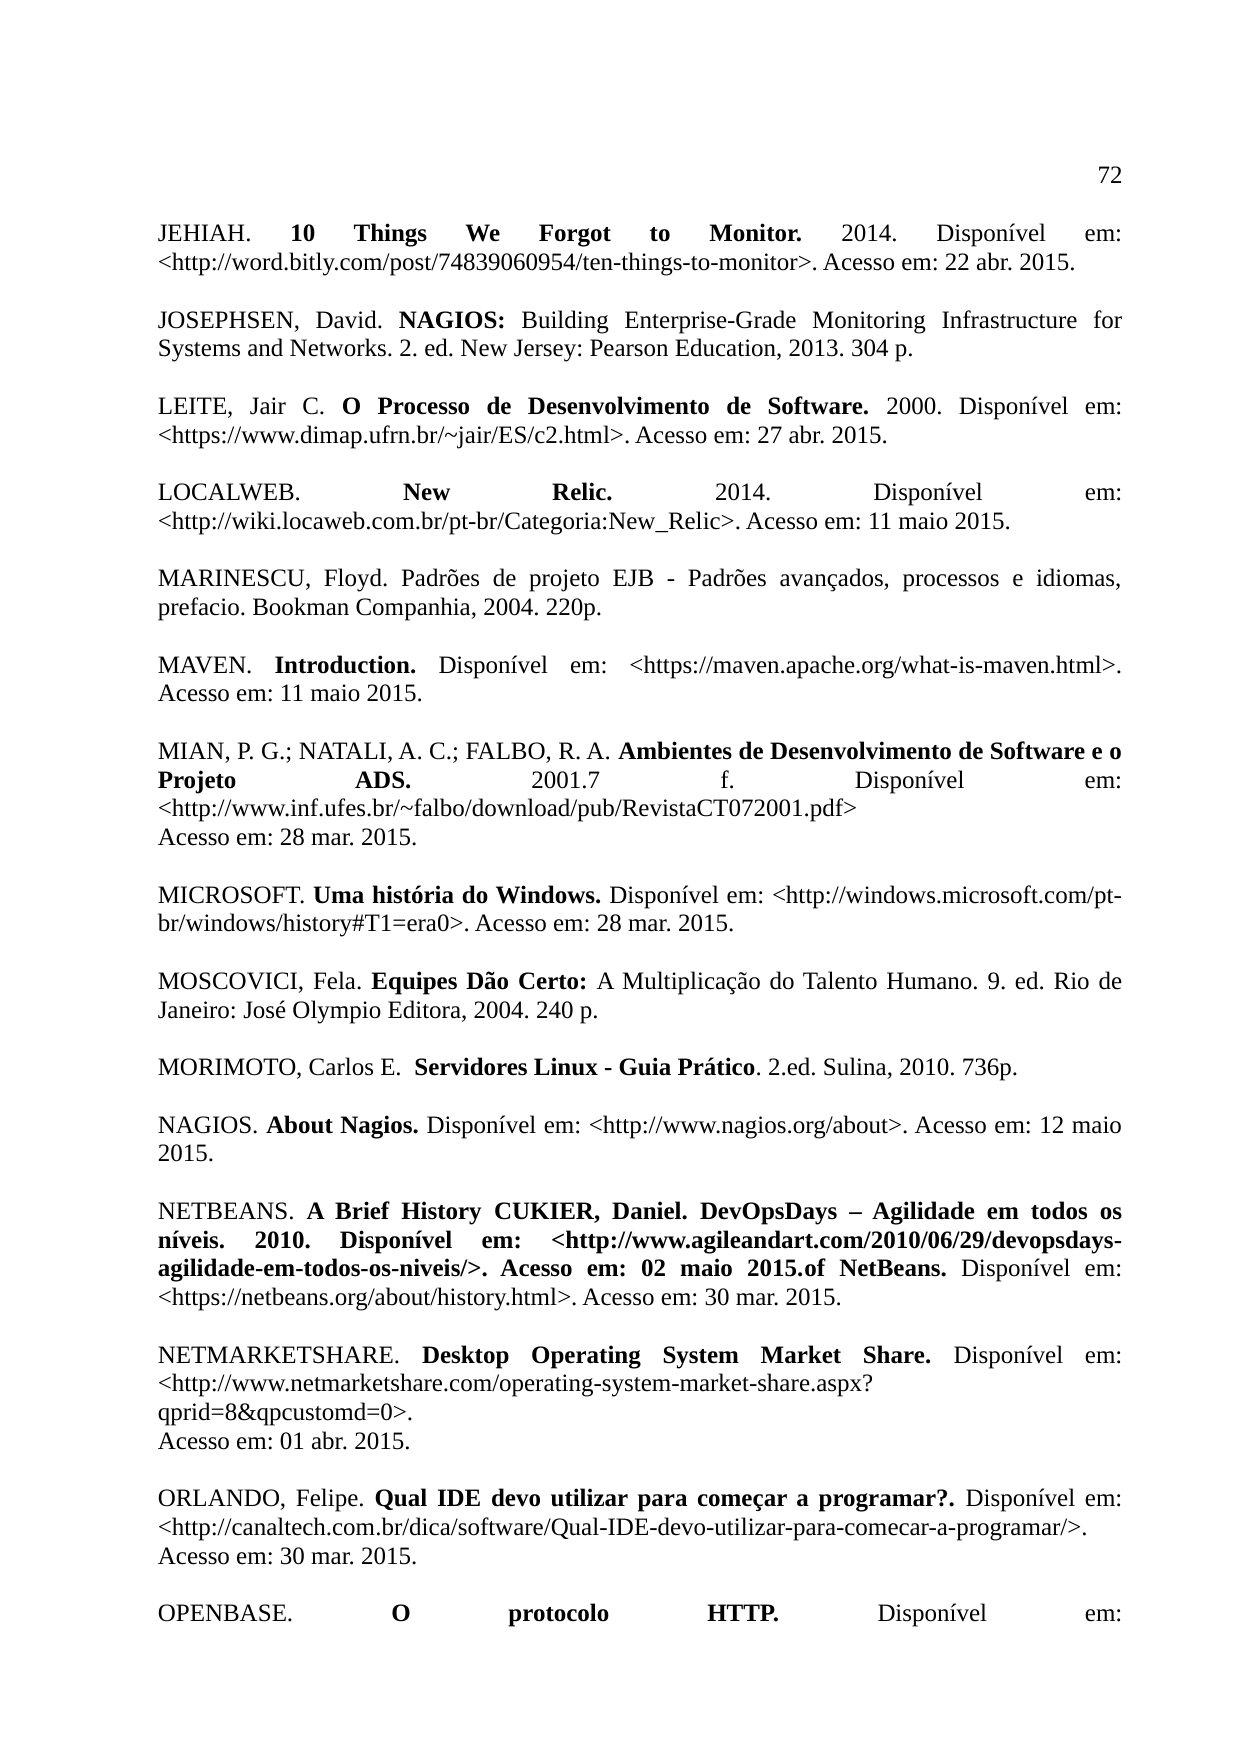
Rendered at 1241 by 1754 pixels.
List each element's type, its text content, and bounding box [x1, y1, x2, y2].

text MOSCOVICI, Fela. Equipes Dão Certo: A Multiplicação do Talento Humano. 9. ed. Rio de Janeiro: José Olympio Editora, 2004. 240 p. [158, 966, 1122, 1023]
text MIAN, P. G.; NATALI, A. C.; FALBO, R. A. Ambientes de Desenvolvimento de Software e o Projeto ADS. 2001.7 f. Disponível em: <http://www.inf.ufes.br/~falbo/download/pub/RevistaCT072001.pdf> [158, 736, 1122, 822]
text NETMARKETSHARE. Desktop Operating System Market Share. Disponível em: <http://www.netmarketshare.com/operating-system-market-share.aspx?qprid=8&qpcustomd=0>. [158, 1340, 1122, 1426]
text OPENBASE. O protocolo HTTP. Disponível em: [158, 1598, 1122, 1627]
text LOCALWEB. New Relic. 2014. Disponível em: <http://wiki.locaweb.com.br/pt-br/Categoria:New_Relic>. Acesso em: 11 maio 2015. [158, 477, 1122, 535]
text MARINESCU, Floyd. Padrões de projeto EJB - Padrões avançados, processos e idiomas, prefacio. Bookman Companhia, 2004. 220p. [158, 563, 1122, 621]
text MORIMOTO, Carlos E. Servidores Linux - Guia Prático. 2.ed. Sulina, 2010. 736p. [158, 1052, 1122, 1081]
text JEHIAH. 10 Things We Forgot to Monitor. 2014. Disponível em: <http://word.bitly.com/post/74839060954/ten-things-to-monitor>. Acesso em: 22 abr. 2015. [158, 218, 1122, 276]
text LEITE, Jair C. O Processo de Desenvolvimento de Software. 2000. Disponível em: <https://www.dimap.ufrn.br/~jair/ES/c2.html>. Acesso em: 27 abr. 2015. [158, 391, 1122, 448]
text Acesso em: 28 mar. 2015. [158, 822, 1122, 851]
text MICROSOFT. Uma história do Windows. Disponível em: <http://windows.microsoft.com/pt-br/windows/history#T1=era0>. Acesso em: 28 mar. 2015. [158, 880, 1122, 937]
text MAVEN. Introduction. Disponível em: <https://maven.apache.org/what-is-maven.html>. Acesso em: 11 maio 2015. [158, 650, 1122, 707]
text NAGIOS. About Nagios. Disponível em: <http://www.nagios.org/about>. Acesso em: 12 maio 2015. [158, 1110, 1122, 1167]
text Acesso em: 01 abr. 2015. [158, 1426, 1122, 1455]
text JOSEPHSEN, David. NAGIOS: Building Enterprise-Grade Monitoring Infrastructure for Systems and Networks. 2. ed. New Jersey: Pearson Education, 2013. 304 p. [158, 305, 1122, 362]
text NETBEANS. A Brief History CUKIER, Daniel. DevOpsDays – Agilidade em todos os níveis. 2010. Disponível em: <http://www.agileandart.com/2010/06/29/devopsdays-agilidade-em-todos-os-niveis/>. Acesso em: 02 maio 2015.of NetBeans. Disponível em: <https://netbeans.org/about/history.html>. Acesso em: 30 mar. 2015. [158, 1196, 1122, 1311]
text ORLANDO, Felipe. Qual IDE devo utilizar para começar a programar?. Disponível em: <http://canaltech.com.br/dica/software/Qual-IDE-devo-utilizar-para-comecar-a-programar/>. Acesso em: 30 mar. 2015. [158, 1483, 1122, 1570]
